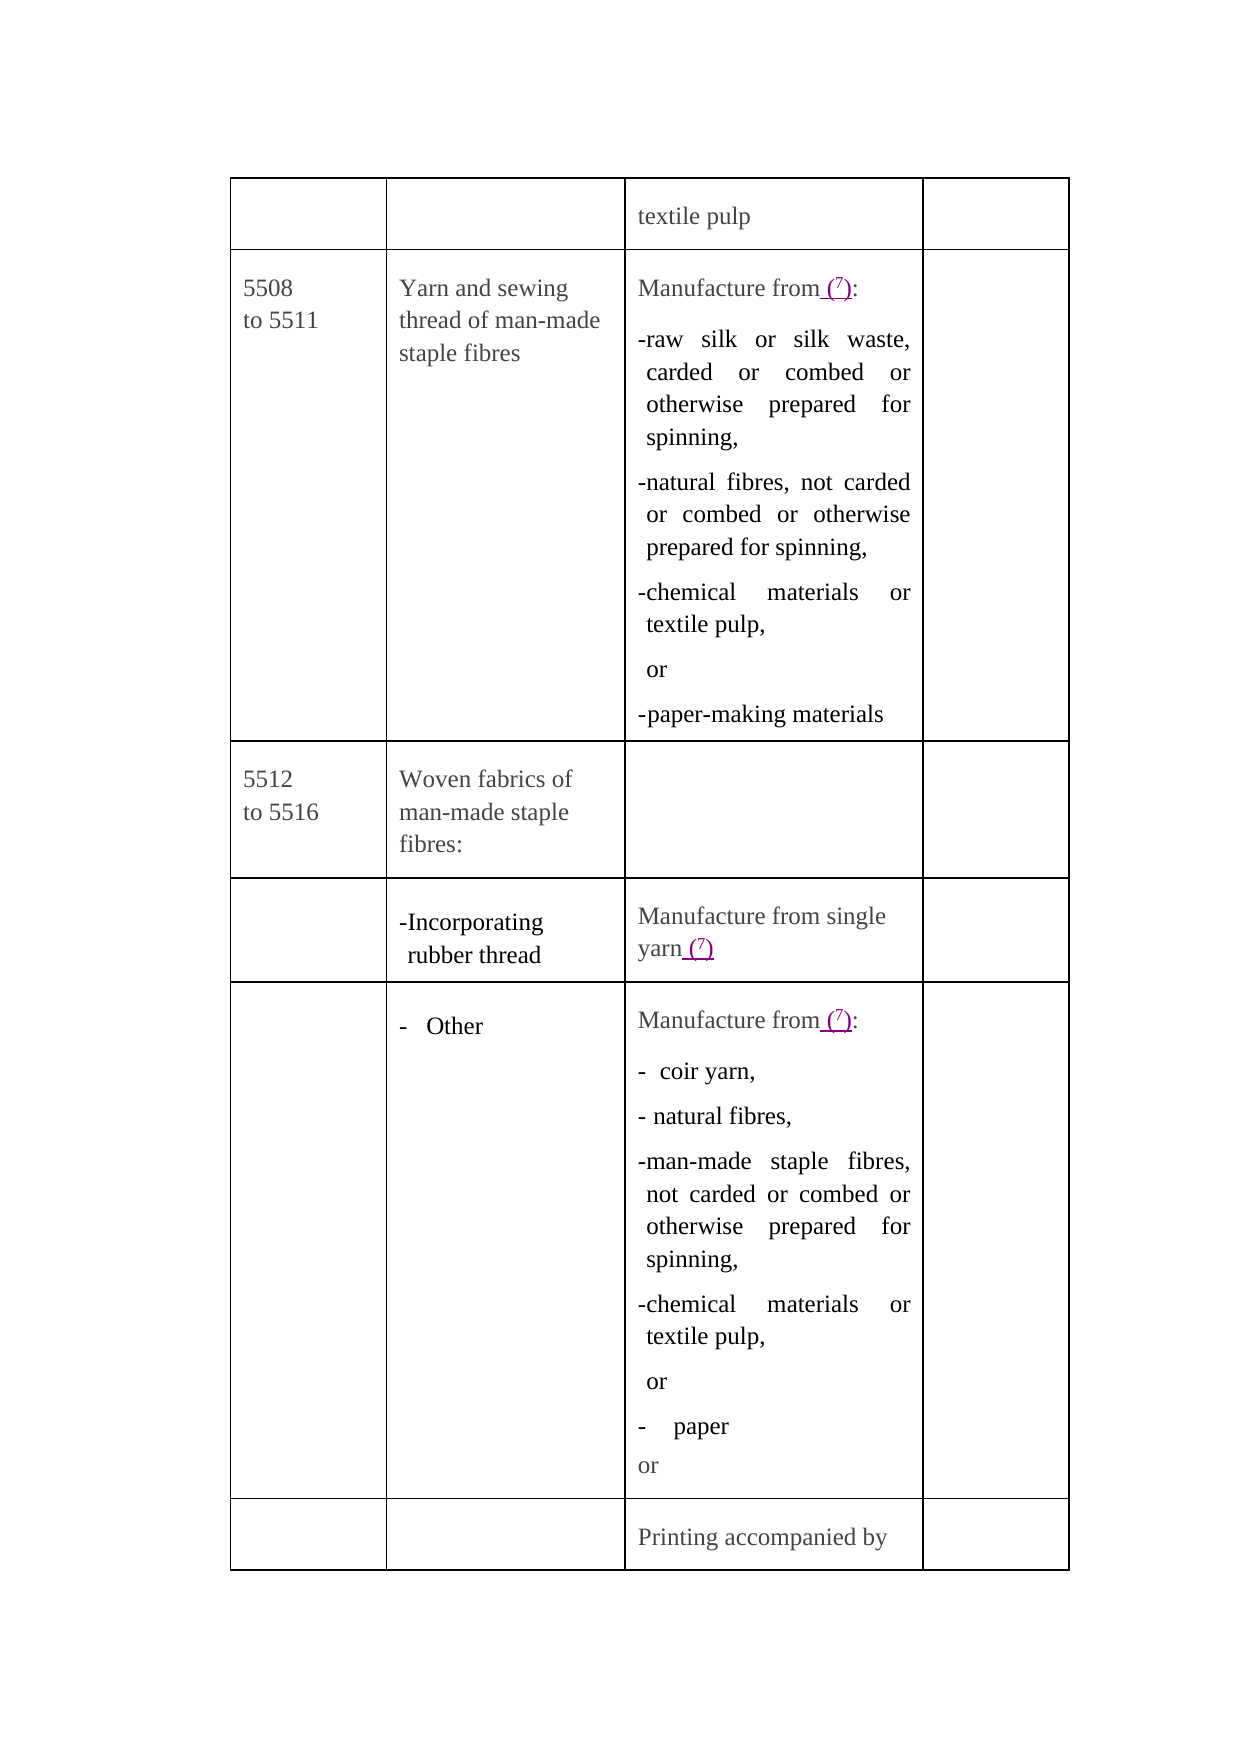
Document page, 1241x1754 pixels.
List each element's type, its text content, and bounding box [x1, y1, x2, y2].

table_header - [638, 1040, 659, 1085]
table_cell [924, 742, 1068, 877]
table_cell 5512 to 5516 [231, 742, 386, 877]
table_header man-made staple fibres, not carded or combed or otherwise prepared for spinning, [646, 1130, 911, 1273]
table_header coir yarn, [660, 1040, 911, 1085]
table_cell [387, 879, 624, 981]
table_cell Yarn and sewing thread of man-made staple fibres [387, 250, 624, 740]
table_cell Woven fabrics of man-made staple fibres: [387, 742, 624, 877]
table_cell [924, 1499, 1068, 1569]
table_cell [924, 179, 1068, 249]
table_header paper-making materials [647, 683, 911, 728]
table_header - [638, 1130, 646, 1273]
table_header raw silk or silk waste, carded or combed or otherwise prepared for spinning, [646, 308, 911, 450]
table_cell Printing accompanied by [626, 1499, 922, 1569]
table_header natural fibres, not carded or combed or otherwise prepared for spinning, [646, 450, 911, 560]
table_header chemical materials or textile pulp, or [646, 1273, 911, 1395]
table_header paper [673, 1395, 911, 1440]
table_cell [387, 1499, 624, 1569]
table_cell [231, 1499, 386, 1569]
table_cell 5508 to 5511 [231, 250, 386, 740]
table_header chemical materials or textile pulp, or [646, 560, 911, 683]
table_header Incorporating rubber thread [407, 891, 613, 968]
table_cell [231, 983, 386, 1498]
table_header Other [426, 995, 613, 1040]
table_header - [399, 891, 407, 968]
table_cell [924, 879, 1068, 981]
table_cell [231, 879, 386, 981]
table_header - [638, 683, 647, 728]
table_header natural fibres, [653, 1085, 911, 1130]
table_cell [387, 983, 624, 1498]
table_cell [387, 179, 624, 249]
table_header - [638, 1395, 673, 1440]
table_cell [924, 250, 1068, 740]
table_header - [638, 1273, 646, 1395]
table_header - [638, 450, 646, 560]
table_cell [626, 742, 922, 877]
table_header - [638, 1085, 653, 1130]
table_header - [399, 995, 426, 1040]
table_header - [638, 308, 646, 450]
table_header - [638, 560, 646, 683]
table_cell [231, 179, 386, 249]
table_cell Manufacture from (7): [626, 250, 922, 740]
table_cell Manufacture from (7): or [626, 983, 922, 1498]
table_cell [924, 983, 1068, 1498]
table_cell Manufacture from single yarn (7) [626, 879, 922, 981]
table_cell textile pulp [626, 179, 922, 249]
